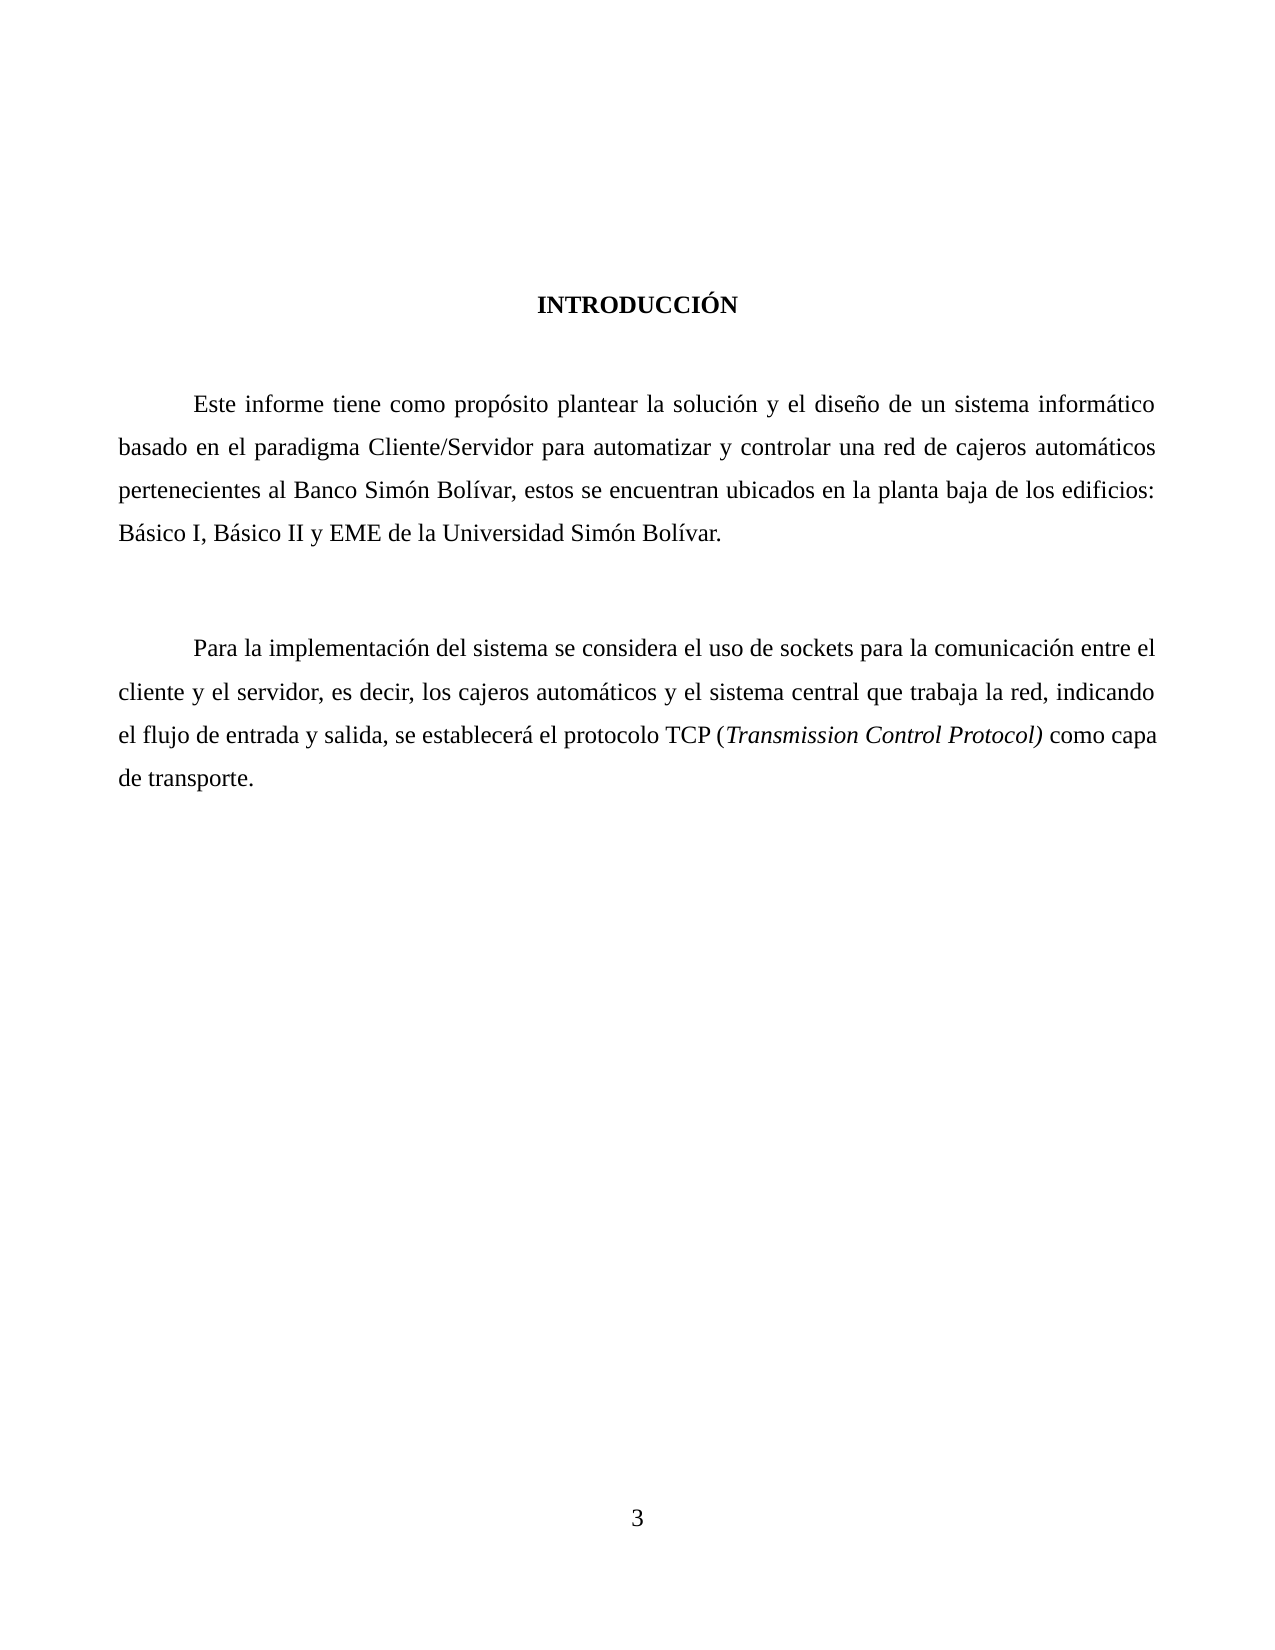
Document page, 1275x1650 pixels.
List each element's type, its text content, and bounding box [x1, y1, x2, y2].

text Para la implementación del sistema se considera el uso de sockets para la comunicación entre el cliente y el servidor, es decir, los cajeros automáticos y el sistema central que trabaja la red, indicando el flujo de entrada y salida, se establecerá el protocolo TCP (Transmission Control Protocol) como capa de transporte. [118, 633, 1157, 792]
text Este informe tiene como propósito plantear la solución y el diseño de un sistema informático basado en el paradigma Cliente/Servidor para automatizar y controlar una red de cajeros automáticos pertenecientes al Banco Simón Bolívar, estos se encuentran ubicados en la planta baja de los edificios: Básico I, Básico II y EME de la Universidad Simón Bolívar. [118, 389, 1157, 547]
text INTRODUCCIÓN [118, 291, 1157, 319]
